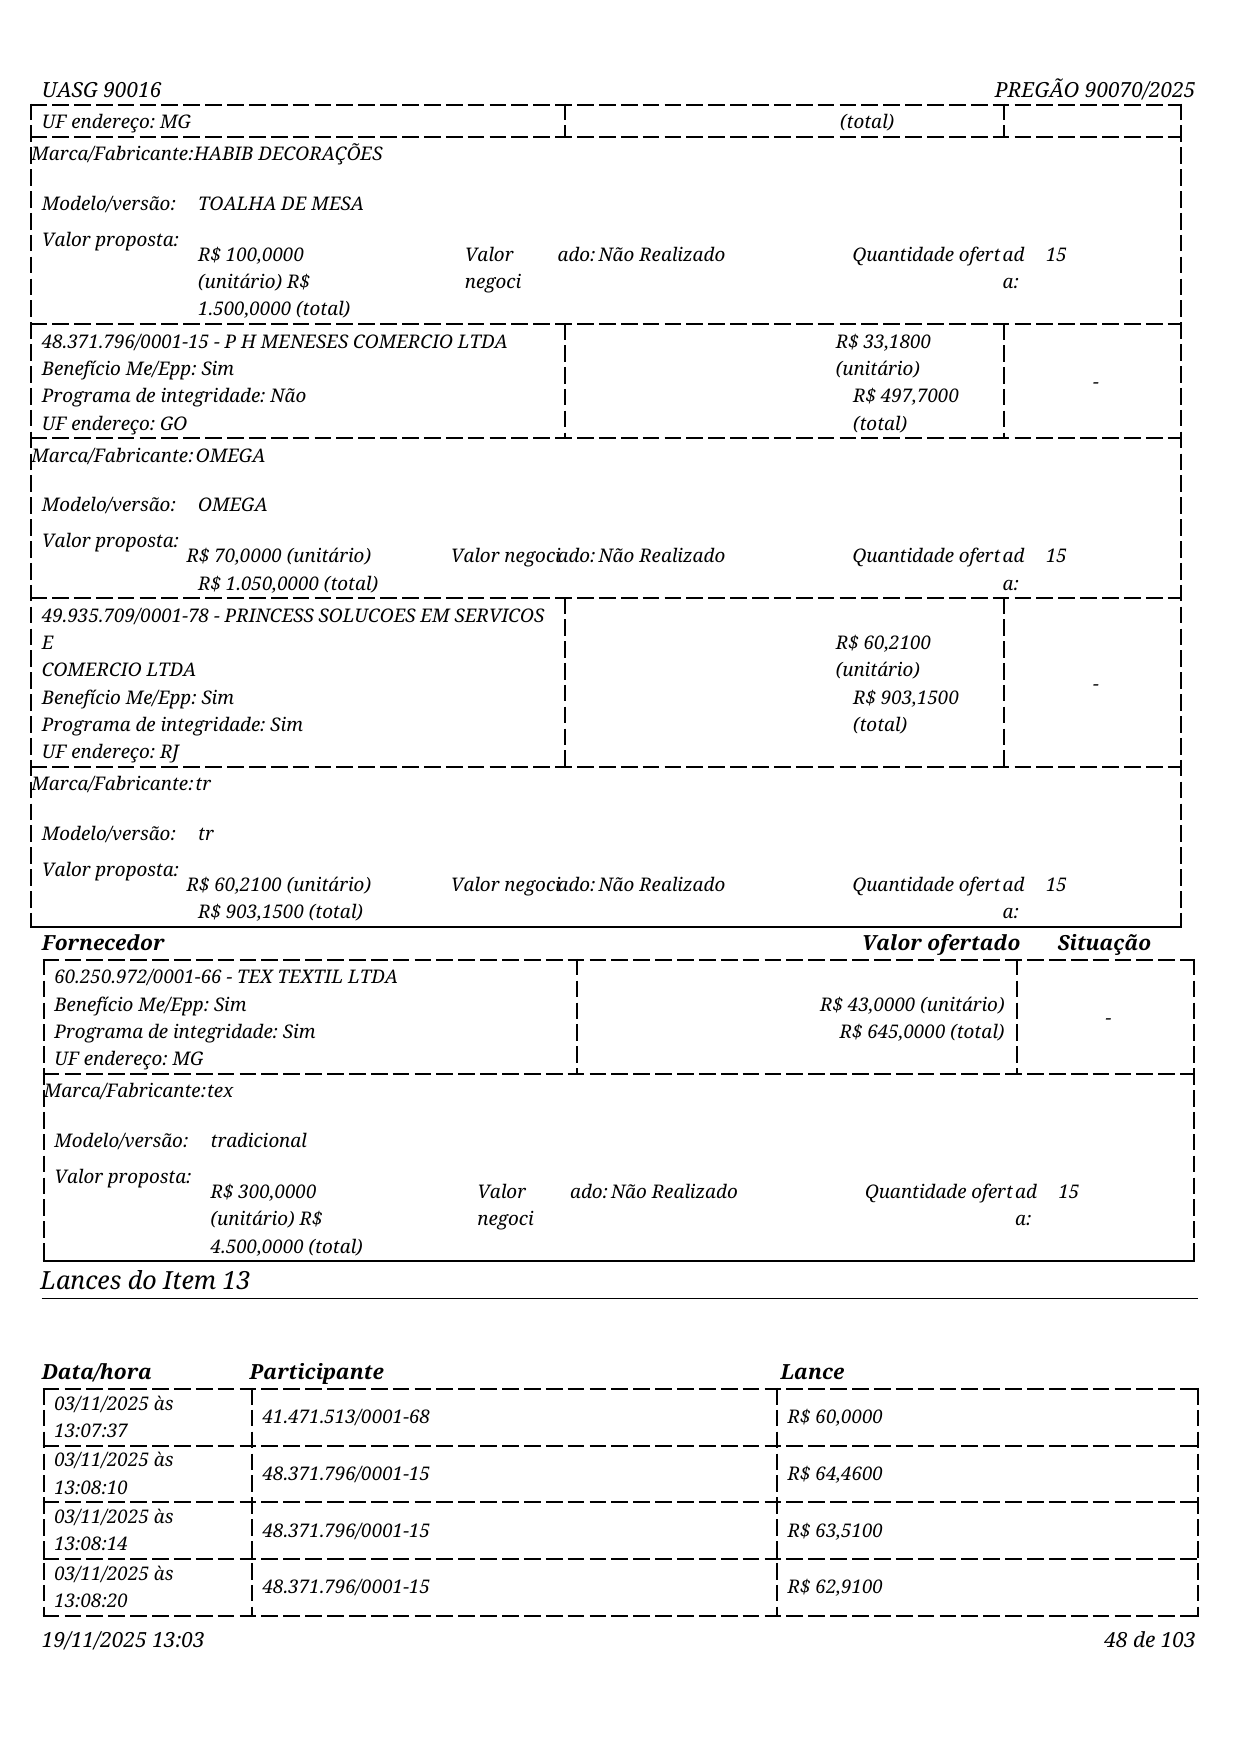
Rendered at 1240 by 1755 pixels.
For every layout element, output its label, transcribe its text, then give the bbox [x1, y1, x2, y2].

table_cell Quantidade ofert [827, 538, 1004, 597]
table_cell [477, 1073, 577, 1124]
table_cell [565, 437, 827, 488]
table_cell Modelo/versão: Valor proposta: [31, 187, 186, 323]
table_cell [1101, 1124, 1194, 1173]
table_cell 48.371.796/0001-15 [252, 1501, 777, 1558]
table_cell [1004, 766, 1088, 817]
table_cell R$ 64,4600 [777, 1445, 1198, 1501]
table_header [1017, 959, 1101, 1073]
table_cell [1088, 187, 1181, 236]
table_cell R$ 100,0000 (unitário) R$ 1.500,0000 (total) [186, 236, 464, 323]
table_cell 15 [1035, 866, 1088, 926]
table_header [577, 959, 787, 1073]
table_cell [1088, 817, 1181, 866]
table_cell ada: [1004, 866, 1035, 926]
table_cell [1088, 766, 1181, 817]
text Lances do Item 13 [40, 1262, 1198, 1296]
table_cell [1004, 323, 1088, 437]
table_cell Valor negoci [477, 1174, 577, 1260]
table_cell [1088, 538, 1181, 597]
table_cell tradicional [199, 1124, 477, 1173]
table_cell Marca/Fabricante: tr [31, 766, 564, 817]
table_cell [565, 489, 827, 538]
table_cell Modelo/versão: Valor proposta: [31, 489, 186, 597]
table_cell [1088, 489, 1181, 538]
table_cell R$ 60,2100 (unitário) Valor negoci R$ 903,1500 (total) [186, 866, 564, 926]
table_cell ado: Não Realizado [565, 866, 827, 926]
table_cell [565, 597, 827, 766]
table_cell [1004, 187, 1088, 236]
table_cell [1004, 597, 1088, 766]
table_cell [1004, 437, 1088, 488]
table_cell [1017, 1073, 1101, 1124]
table_cell [577, 1073, 787, 1124]
table_cell ado: Não Realizado [565, 236, 827, 323]
table_cell [565, 817, 827, 866]
table_cell [827, 136, 1004, 187]
table_cell 49.935.709/0001-78 - PRINCESS SOLUCOES EM SERVICOS E COMERCIO LTDA Benefício Me/Epp: Sim Programa de integridade: Sim UF endereço: RJ [31, 597, 564, 766]
table_cell 03/11/2025 às 13:08:20 [44, 1558, 252, 1614]
table_cell [465, 104, 564, 136]
table_cell [577, 1124, 787, 1173]
table_cell ado: Não Realizado [577, 1174, 787, 1260]
table_cell R$ 70,0000 (unitário) Valor negoci R$ 1.050,0000 (total) [186, 538, 564, 597]
table_cell [1088, 866, 1181, 926]
table_header [477, 959, 577, 1073]
table_cell 15 [1035, 236, 1088, 323]
table_cell R$ 33,1800 (unitário) R$ 497,7000 (total) [827, 323, 1004, 437]
table_header R$ 60,0000 [777, 1388, 1198, 1444]
table_header 60.250.972/0001-66 - TEX TEXTIL LTDA Benefício Me/Epp: Sim Programa de integridade: Sim UF endereço: MG [44, 959, 477, 1073]
table_cell R$ 62,9100 [777, 1558, 1198, 1614]
table_cell 15 [1048, 1174, 1101, 1260]
table_cell [565, 766, 827, 817]
table_cell ada: [1004, 236, 1035, 323]
table_cell [827, 489, 1004, 538]
table_cell [1017, 1124, 1101, 1173]
table_cell Modelo/versão: Valor proposta: [44, 1124, 199, 1260]
table_cell 48.371.796/0001-15 - P H MENESES COMERCIO LTDA Benefício Me/Epp: Sim Programa de integridade: Não UF endereço: GO [31, 323, 564, 437]
table_cell [1004, 104, 1088, 136]
table_cell Quantidade ofert [827, 866, 1004, 926]
table_cell [477, 1124, 577, 1173]
table_cell [1088, 437, 1181, 488]
table_cell [1088, 236, 1181, 323]
table_cell [565, 104, 827, 136]
table_cell [788, 1124, 1017, 1173]
table_cell (total) [827, 104, 1004, 136]
table_cell TOALHA DE MESA [186, 187, 464, 236]
table_cell tr [186, 817, 564, 866]
table_header R$ 43,0000 (unitário) R$ 645,0000 (total) [788, 959, 1017, 1073]
table_cell UF endereço: MG [31, 104, 464, 136]
table_cell Valor negoci [465, 236, 564, 323]
table_cell [1004, 489, 1088, 538]
table_cell [1004, 817, 1088, 866]
table_cell 03/11/2025 às 13:08:14 [44, 1501, 252, 1558]
table_cell [827, 437, 1004, 488]
table_header 03/11/2025 às 13:07:37 [44, 1388, 252, 1444]
table_cell ada: [1017, 1174, 1048, 1260]
text Fornecedor Valor ofertado Situação [42, 928, 1198, 956]
table_cell ada: [1004, 538, 1035, 597]
table_cell Marca/Fabricante: OMEGA [31, 437, 564, 488]
table_cell R$ 300,0000 (unitário) R$ 4.500,0000 (total) [199, 1174, 477, 1260]
table_cell 15 [1035, 538, 1088, 597]
table_cell R$ 60,2100 (unitário) R$ 903,1500 (total) [827, 597, 1004, 766]
table_header 41.471.513/0001-68 [252, 1388, 777, 1444]
table_cell [827, 187, 1004, 236]
table_cell Marca/Fabricante: HABIB DECORAÇÕES [31, 136, 464, 187]
table_cell R$ 63,5100 [777, 1501, 1198, 1558]
table_cell OMEGA [186, 489, 564, 538]
table_cell [1101, 1073, 1194, 1124]
table_cell [465, 136, 564, 187]
table_cell [827, 766, 1004, 817]
table_cell - [1088, 323, 1181, 437]
table_header - [1101, 959, 1194, 1073]
table_cell [565, 136, 827, 187]
table_cell Quantidade ofert [788, 1174, 1017, 1260]
table_cell - [1088, 597, 1181, 766]
table_cell Marca/Fabricante: tex [44, 1073, 477, 1124]
table_cell [827, 817, 1004, 866]
table_cell Modelo/versão: Valor proposta: [31, 817, 186, 926]
table_cell [565, 323, 827, 437]
table_cell [565, 187, 827, 236]
table_cell [1004, 136, 1088, 187]
table_cell - [1088, 104, 1181, 136]
table_cell 48.371.796/0001-15 [252, 1445, 777, 1501]
table_cell 03/11/2025 às 13:08:10 [44, 1445, 252, 1501]
table_cell ado: Não Realizado [565, 538, 827, 597]
table_cell [1088, 136, 1181, 187]
table_cell Quantidade ofert [827, 236, 1004, 323]
text Data/hora Participante Lance [42, 1357, 1198, 1386]
table_cell [1101, 1174, 1194, 1260]
table_cell [788, 1073, 1017, 1124]
table_cell 48.371.796/0001-15 [252, 1558, 777, 1614]
table_cell [465, 187, 564, 236]
